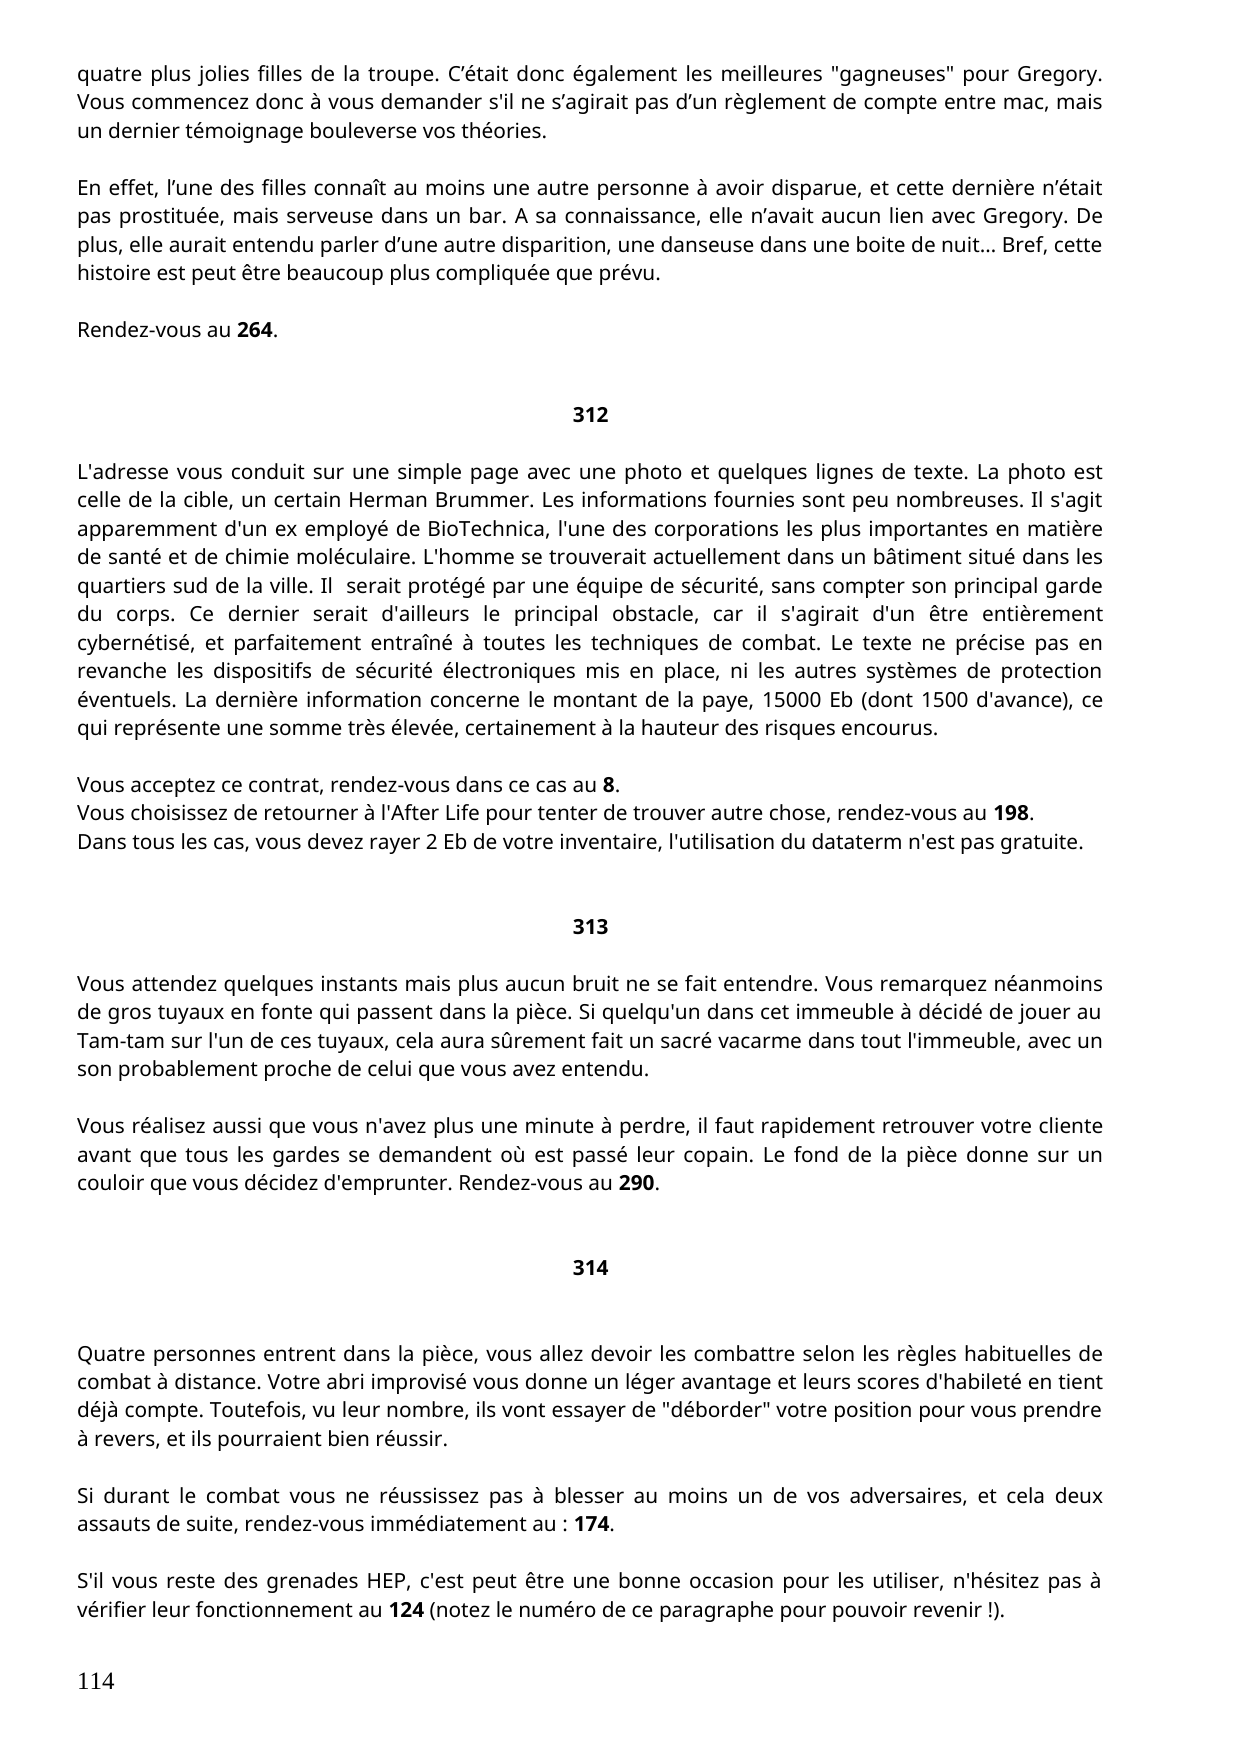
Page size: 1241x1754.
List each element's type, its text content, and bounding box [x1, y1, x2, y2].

text Vous réalisez aussi que vous n'avez plus une minute à perdre, il faut rapidement retrouver votre cliente avant que tous les gardes se demandent où est passé leur copain. Le fond de la pièce donne sur un couloir que vous décidez d'emprunter. Rendez-vous au 290. [77, 1111, 1104, 1197]
text S'il vous reste des grenades HEP, c'est peut être une bonne occasion pour les utiliser, n'hésitez pas à vérifier leur fonctionnement au 124 (notez le numéro de ce paragraphe pour pouvoir revenir !). [77, 1566, 1104, 1623]
text Rendez-vous au 264. [77, 315, 1104, 343]
text L'adresse vous conduit sur une simple page avec une photo et quelques lignes de texte. La photo est celle de la cible, un certain Herman Brummer. Les informations fournies sont peu nombreuses. Il s'agit apparemment d'un ex employé de BioTechnica, l'une des corporations les plus importantes en matière de santé et de chimie moléculaire. L'homme se trouverait actuellement dans un bâtiment situé dans les quartiers sud de la ville. Il serait protégé par une équipe de sécurité, sans compter son principal garde du corps. Ce dernier serait d'ailleurs le principal obstacle, car il s'agirait d'un être entièrement cybernétisé, et parfaitement entraîné à toutes les techniques de combat. Le texte ne précise pas en revanche les dispositifs de sécurité électroniques mis en place, ni les autres systèmes de protection éventuels. La dernière information concerne le montant de la paye, 15000 Eb (dont 1500 d'avance), ce qui représente une somme très élevée, certainement à la hauteur des risques encourus. [77, 457, 1104, 742]
text quatre plus jolies filles de la troupe. C’était donc également les meilleures "gagneuses" pour Gregory. Vous commencez donc à vous demander s'il ne s’agirait pas d’un règlement de compte entre mac, mais un dernier témoignage bouleverse vos théories. [77, 59, 1104, 144]
text Vous acceptez ce contrat, rendez-vous dans ce cas au 8. [77, 770, 1104, 798]
text Vous choisissez de retourner à l'After Life pour tenter de trouver autre chose, rendez-vous au 198. [77, 798, 1104, 827]
text Dans tous les cas, vous devez rayer 2 Eb de votre inventaire, l'utilisation du dataterm n'est pas gratuite. [77, 827, 1104, 855]
text Si durant le combat vous ne réussissez pas à blesser au moins un de vos adversaires, et cela deux assauts de suite, rendez-vous immédiatement au : 174. [77, 1481, 1104, 1538]
text 312 [77, 400, 1104, 429]
text 313 [77, 912, 1104, 941]
text 314 [77, 1253, 1104, 1282]
text En effet, l’une des filles connaît au moins une autre personne à avoir disparue, et cette dernière n’était pas prostituée, mais serveuse dans un bar. A sa connaissance, elle n’avait aucun lien avec Gregory. De plus, elle aurait entendu parler d’une autre disparition, une danseuse dans une boite de nuit… Bref, cette histoire est peut être beaucoup plus compliquée que prévu. [77, 173, 1104, 287]
text Vous attendez quelques instants mais plus aucun bruit ne se fait entendre. Vous remarquez néanmoins de gros tuyaux en fonte qui passent dans la pièce. Si quelqu'un dans cet immeuble à décidé de jouer au Tam-tam sur l'un de ces tuyaux, cela aura sûrement fait un sacré vacarme dans tout l'immeuble, avec un son probablement proche de celui que vous avez entendu. [77, 969, 1104, 1083]
text Quatre personnes entrent dans la pièce, vous allez devoir les combattre selon les règles habituelles de combat à distance. Votre abri improvisé vous donne un léger avantage et leurs scores d'habileté en tient déjà compte. Toutefois, vu leur nombre, ils vont essayer de "déborder" votre position pour vous prendre à revers, et ils pourraient bien réussir. [77, 1339, 1104, 1452]
